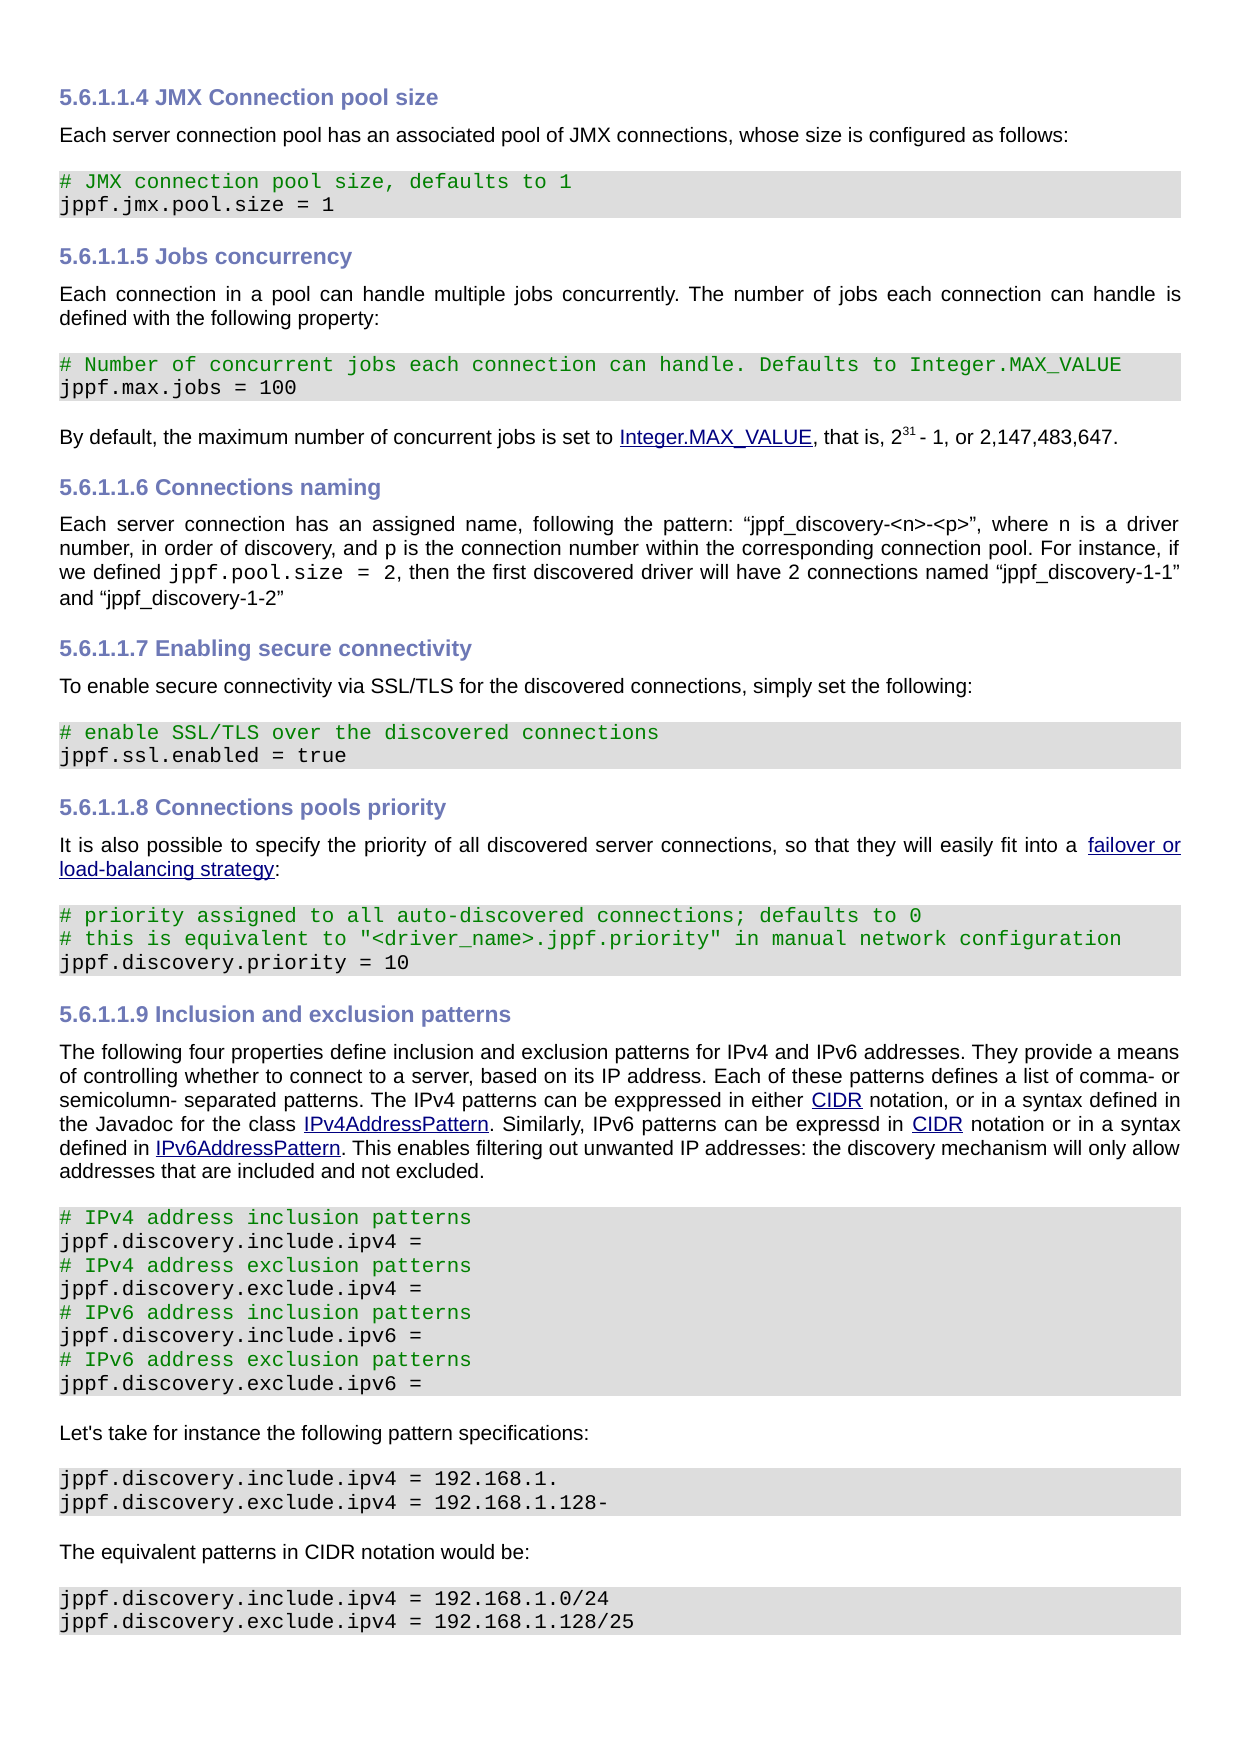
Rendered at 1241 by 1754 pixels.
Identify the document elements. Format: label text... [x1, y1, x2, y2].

text Let's take for instance the following pattern specifications: [59, 1420, 1181, 1444]
subtitle JMX Connection pool size [59, 84, 1181, 110]
text # IPv6 address exclusion patterns [59, 1349, 1181, 1373]
text The equivalent patterns in CIDR notation would be: [59, 1539, 1181, 1563]
text jppf.discovery.priority = 10 [59, 952, 1181, 976]
text # JMX connection pool size, defaults to 1 [59, 171, 1181, 194]
text To enable secure connectivity via SSL/TLS for the discovered connections, simply set the following: [59, 674, 1181, 698]
text jppf.discovery.exclude.ipv4 = [59, 1278, 1181, 1302]
text # IPv4 address exclusion patterns [59, 1254, 1181, 1278]
text # Number of concurrent jobs each connection can handle. Defaults to Integer.MAX_VALUE [59, 353, 1181, 377]
text jppf.discovery.exclude.ipv6 = [59, 1373, 1181, 1396]
text By default, the maximum number of concurrent jobs is set to Integer.MAX_VALUE, that is, 231 - 1, or 2,147,483,647. [59, 424, 1181, 448]
text Each connection in a pool can handle multiple jobs concurrently. The number of jobs each connection can handle is defined with the following property: [59, 282, 1181, 330]
text # IPv4 address inclusion patterns [59, 1207, 1181, 1231]
text It is also possible to specify the priority of all discovered server connections, so that they will easily fit into a failover or load-balancing strategy: [59, 833, 1181, 881]
text jppf.discovery.exclude.ipv4 = 192.168.1.128/25 [59, 1611, 1181, 1635]
subtitle Connections pools priority [59, 794, 1181, 820]
text # this is equivalent to "<driver_name>.jppf.priority" in manual network configuration [59, 928, 1181, 952]
text # enable SSL/TLS over the discovered connections [59, 722, 1181, 745]
text # IPv6 address inclusion patterns [59, 1302, 1181, 1326]
text jppf.discovery.exclude.ipv4 = 192.168.1.128- [59, 1492, 1181, 1516]
text jppf.discovery.include.ipv4 = [59, 1231, 1181, 1254]
text jppf.jmx.pool.size = 1 [59, 194, 1181, 218]
subtitle Inclusion and exclusion patterns [59, 1001, 1181, 1027]
text jppf.discovery.include.ipv4 = 192.168.1. [59, 1468, 1181, 1492]
text # priority assigned to all auto-discovered connections; defaults to 0 [59, 905, 1181, 928]
text jppf.discovery.include.ipv6 = [59, 1326, 1181, 1349]
text Each server connection has an assigned name, following the pattern: “jppf_discovery-<n>-<p>”, where n is a driver number, in order of discovery, and p is the connection number within the corresponding connection pool. For instance, if we defined jppf.pool.size = 2, then the first discovered driver will have 2 connections named “jppf_discovery-1-1” and “jppf_discovery-1-2” [59, 512, 1181, 610]
text Each server connection pool has an associated pool of JMX connections, whose size is configured as follows: [59, 123, 1181, 147]
text jppf.discovery.include.ipv4 = 192.168.1.0/24 [59, 1587, 1181, 1611]
subtitle Enabling secure connectivity [59, 635, 1181, 661]
text jppf.ssl.enabled = true [59, 745, 1181, 769]
text jppf.max.jobs = 100 [59, 377, 1181, 401]
subtitle Jobs concurrency [59, 243, 1181, 269]
subtitle Connections naming [59, 473, 1181, 500]
text The following four properties define inclusion and exclusion patterns for IPv4 and IPv6 addresses. They provide a means of controlling whether to connect to a server, based on its IP address. Each of these patterns defines a list of comma- or semicolumn- separated patterns. The IPv4 patterns can be exppressed in either CIDR notation, or in a syntax defined in the Javadoc for the class IPv4AddressPattern. Similarly, IPv6 patterns can be expressd in CIDR notation or in a syntax defined in IPv6AddressPattern. This enables filtering out unwanted IP addresses: the discovery mechanism will only allow addresses that are included and not excluded. [59, 1039, 1181, 1183]
